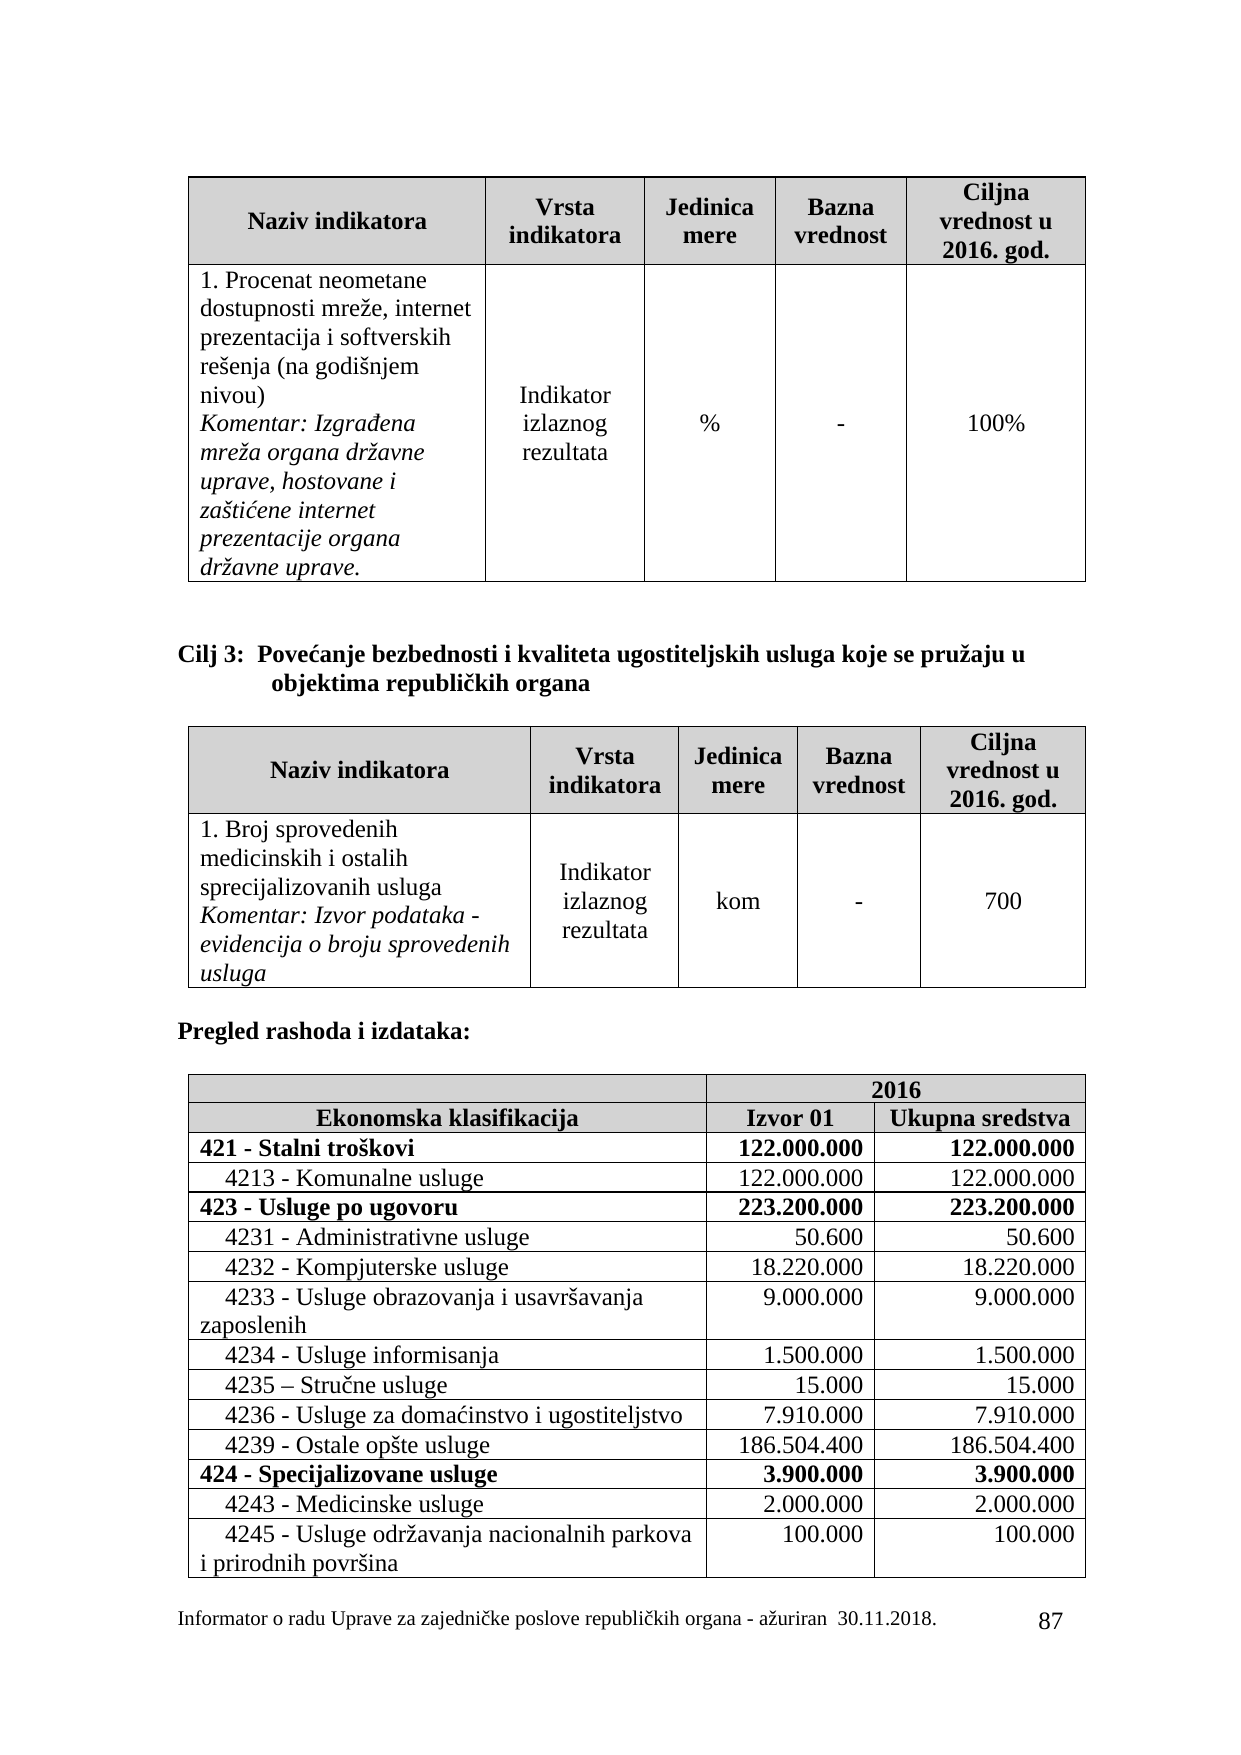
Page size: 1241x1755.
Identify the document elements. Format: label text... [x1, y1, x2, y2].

table_cell 4239 - Ostale opšte usluge [189, 1430, 706, 1458]
table_cell 4245 - Usluge održavanja nacionalnih parkova i prirodnih površina [189, 1519, 706, 1577]
table_cell - [798, 814, 920, 987]
table_cell 424 - Specijalizovane usluge [189, 1460, 706, 1488]
text objektima republičkih organa [177, 668, 1063, 697]
table_cell 15.000 [707, 1370, 874, 1399]
table_cell 15.000 [875, 1370, 1085, 1399]
table_header [189, 1075, 706, 1102]
table_cell 7.910.000 [875, 1400, 1085, 1429]
text Cilј 3: Povećanje bezbednosti i kvaliteta ugostitelјskih usluga koje se pružaju u [177, 639, 1063, 668]
table_header Jedinica mere [679, 727, 797, 813]
table_cell 4232 - Kompjuterske usluge [189, 1252, 706, 1281]
table_cell % [645, 265, 775, 581]
table_cell 421 - Stalni troškovi [189, 1133, 706, 1162]
table_header Bazna vrednost [798, 727, 920, 813]
table_cell 3.900.000 [707, 1460, 874, 1488]
table_cell 423 - Usluge po ugovoru [189, 1193, 706, 1221]
table_header Jedinica mere [645, 178, 775, 264]
table_header Cilјna vrednost u 2016. god. [921, 727, 1085, 813]
table_cell 122.000.000 [875, 1163, 1085, 1191]
table_cell 4234 - Usluge informisanja [189, 1340, 706, 1369]
table_cell 100.000 [707, 1519, 874, 1577]
table_cell 9.000.000 [875, 1282, 1085, 1339]
table_cell 9.000.000 [707, 1282, 874, 1339]
table_cell 100% [907, 265, 1085, 581]
table_cell 2.000.000 [875, 1489, 1085, 1518]
table_cell 4243 - Medicinske usluge [189, 1489, 706, 1518]
table_header Naziv indikatora [189, 727, 530, 813]
table_header Vrsta indikatora [531, 727, 678, 813]
table_cell 1.500.000 [707, 1340, 874, 1369]
table_cell 700 [921, 814, 1085, 987]
table_cell 18.220.000 [707, 1252, 874, 1281]
table_cell 50.600 [875, 1222, 1085, 1251]
table_header Bazna vrednost [776, 178, 906, 264]
table_cell 4236 - Usluge za domaćinstvo i ugostitelјstvo [189, 1400, 706, 1429]
table_cell 18.220.000 [875, 1252, 1085, 1281]
table_cell 1.500.000 [875, 1340, 1085, 1369]
table_cell Ekonomska klasifikacija [189, 1103, 706, 1132]
table_cell 122.000.000 [875, 1133, 1085, 1162]
table_cell - [776, 265, 906, 581]
table_cell 1. Broj sprovedenih medicinskih i ostalih sprecijalizovanih usluga Komentar: Izvor podataka - evidencija o broju sprovedenih usluga [189, 814, 530, 987]
table_cell Indikator izlaznog rezultata [531, 814, 678, 987]
table_cell 223.200.000 [875, 1193, 1085, 1221]
table_cell Izvor 01 [707, 1103, 874, 1132]
table_header Naziv indikatora [189, 178, 485, 264]
table_cell 223.200.000 [707, 1193, 874, 1221]
table_cell 7.910.000 [707, 1400, 874, 1429]
table_cell kom [679, 814, 797, 987]
table_cell 122.000.000 [707, 1133, 874, 1162]
table_cell 4213 - Komunalne usluge [189, 1163, 706, 1191]
table_cell 4233 - Usluge obrazovanja i usavršavanja zaposlenih [189, 1282, 706, 1339]
table_header Vrsta indikatora [486, 178, 644, 264]
table_cell 122.000.000 [707, 1163, 874, 1191]
table_cell 186.504.400 [707, 1430, 874, 1458]
table_cell 4235 – Stručne usluge [189, 1370, 706, 1399]
table_cell 3.900.000 [875, 1460, 1085, 1488]
table_cell 186.504.400 [875, 1430, 1085, 1458]
table_header 2016 [707, 1075, 1085, 1102]
table_cell Indikator izlaznog rezultata [486, 265, 644, 581]
table_header Cilјna vrednost u 2016. god. [907, 178, 1085, 264]
table_cell 2.000.000 [707, 1489, 874, 1518]
table_cell Ukupna sredstva [875, 1103, 1085, 1132]
text Pregled rashoda i izdataka: [177, 1016, 1063, 1045]
table_cell 1. Procenat neometane dostupnosti mreže, internet prezentacija i softverskih rešenja (na godišnjem nivou) Komentar: Izgrađena mreža organa državne uprave, hostovane i zaštićene internet prezentacije organa državne uprave. [189, 265, 485, 581]
table_cell 50.600 [707, 1222, 874, 1251]
table_cell 4231 - Administrativne usluge [189, 1222, 706, 1251]
table_cell 100.000 [875, 1519, 1085, 1577]
